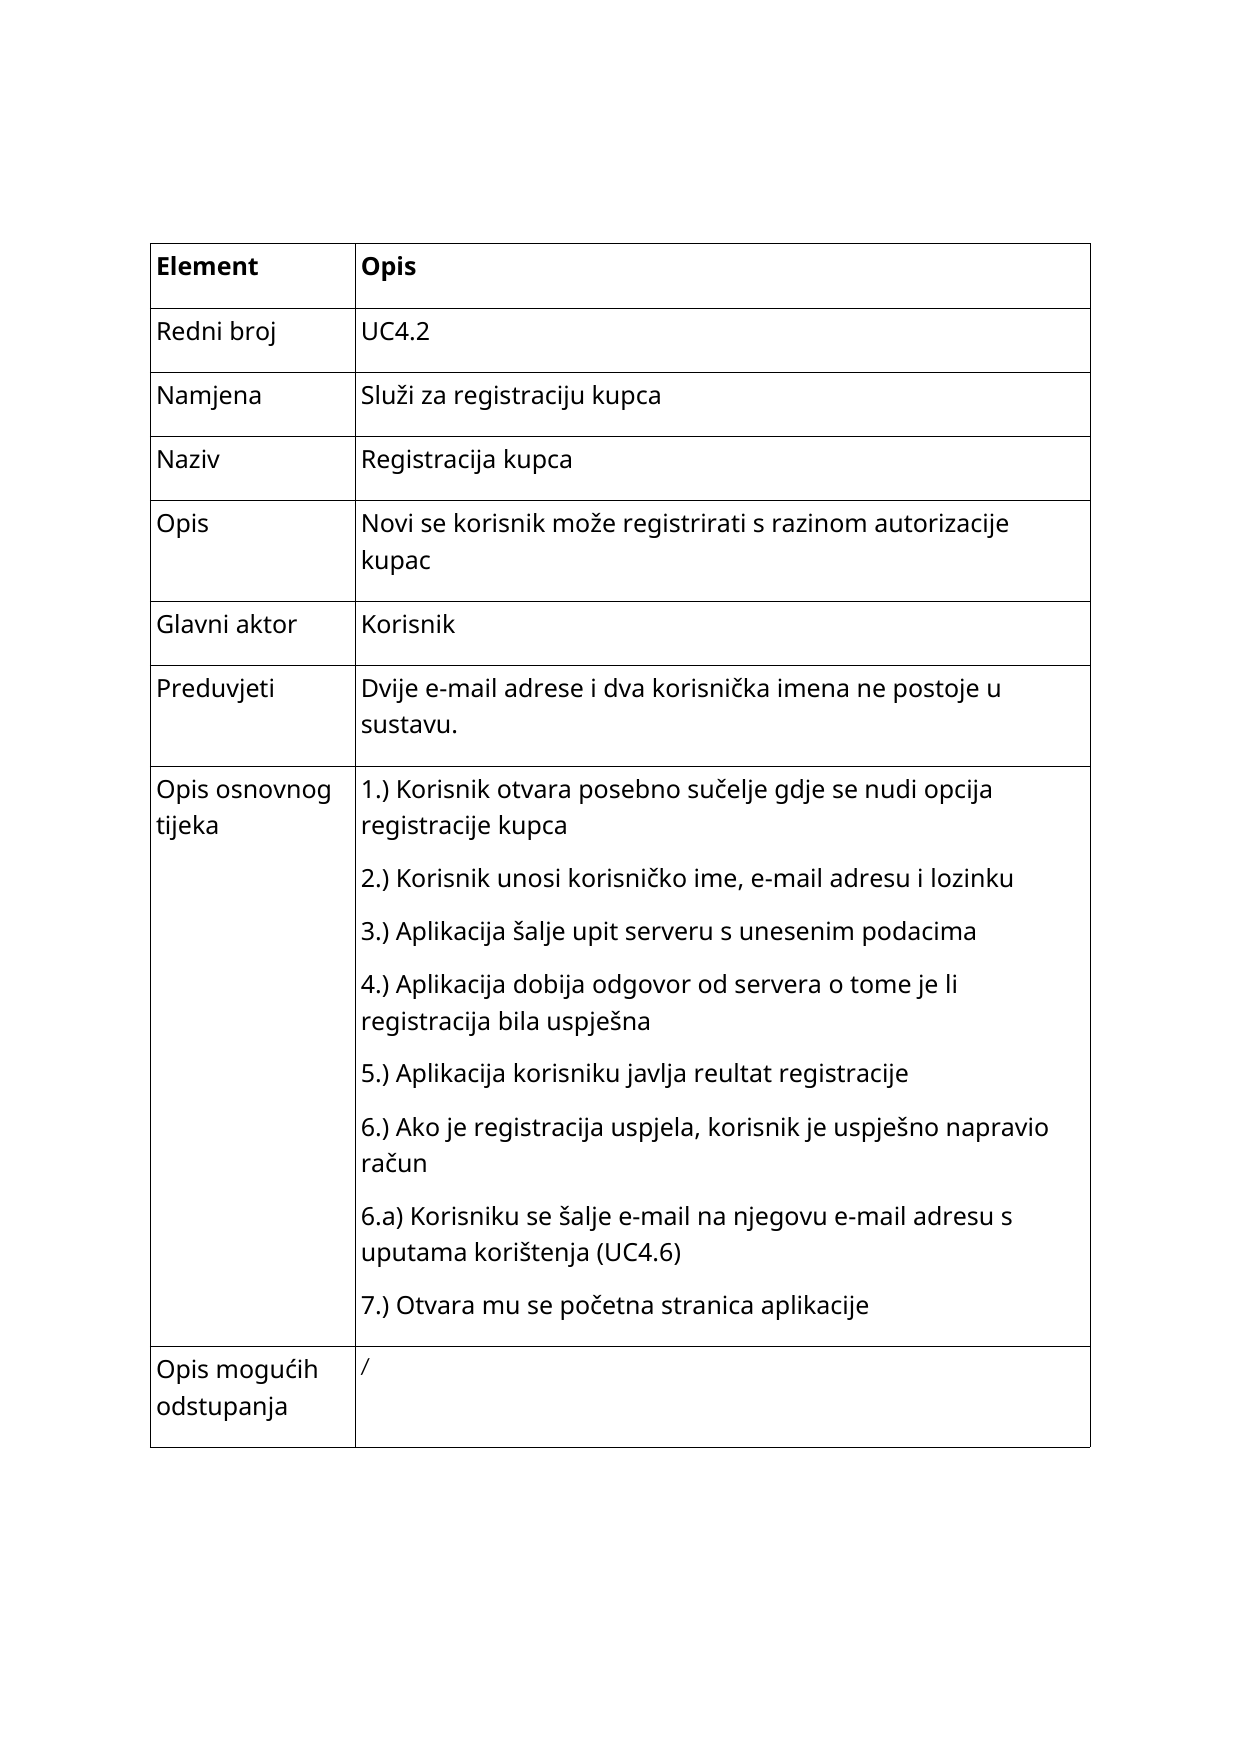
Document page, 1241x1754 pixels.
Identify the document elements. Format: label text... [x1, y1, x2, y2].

table_cell Opis [151, 501, 355, 601]
table_cell Dvije e-mail adrese i dva korisnička imena ne postoje u sustavu. [356, 666, 1090, 766]
table_cell Naziv [151, 437, 355, 500]
table_cell UC4.2 [356, 309, 1090, 372]
table_header Opis [356, 244, 1090, 307]
table_cell Korisnik [356, 602, 1090, 665]
table_cell Opis mogućih odstupanja [151, 1347, 355, 1447]
table_cell Glavni aktor [151, 602, 355, 665]
table_cell Redni broj [151, 309, 355, 372]
table_cell Preduvjeti [151, 666, 355, 766]
table_header Element [151, 244, 355, 307]
table_cell Opis osnovnog tijeka [151, 767, 355, 1346]
table_cell Novi se korisnik može registrirati s razinom autorizacije kupac [356, 501, 1090, 601]
table_cell / [356, 1347, 1090, 1447]
table_cell Služi za registraciju kupca [356, 373, 1090, 436]
table_cell 1.) Korisnik otvara posebno sučelje gdje se nudi opcija registracije kupca 2.) Korisnik unosi korisničko ime, e-mail adresu i lozinku 3.) Aplikacija šalje upit serveru s unesenim podacima 4.) Aplikacija dobija odgovor od servera o tome je li registracija bila uspješna 5.) Aplikacija korisniku javlja reultat registracije 6.) Ako je registracija uspjela, korisnik je uspješno napravio račun 6.a) Korisniku se šalje e-mail na njegovu e-mail adresu s uputama korištenja (UC4.6) 7.) Otvara mu se početna stranica aplikacije [356, 767, 1090, 1346]
table_cell Namjena [151, 373, 355, 436]
table_cell Registracija kupca [356, 437, 1090, 500]
